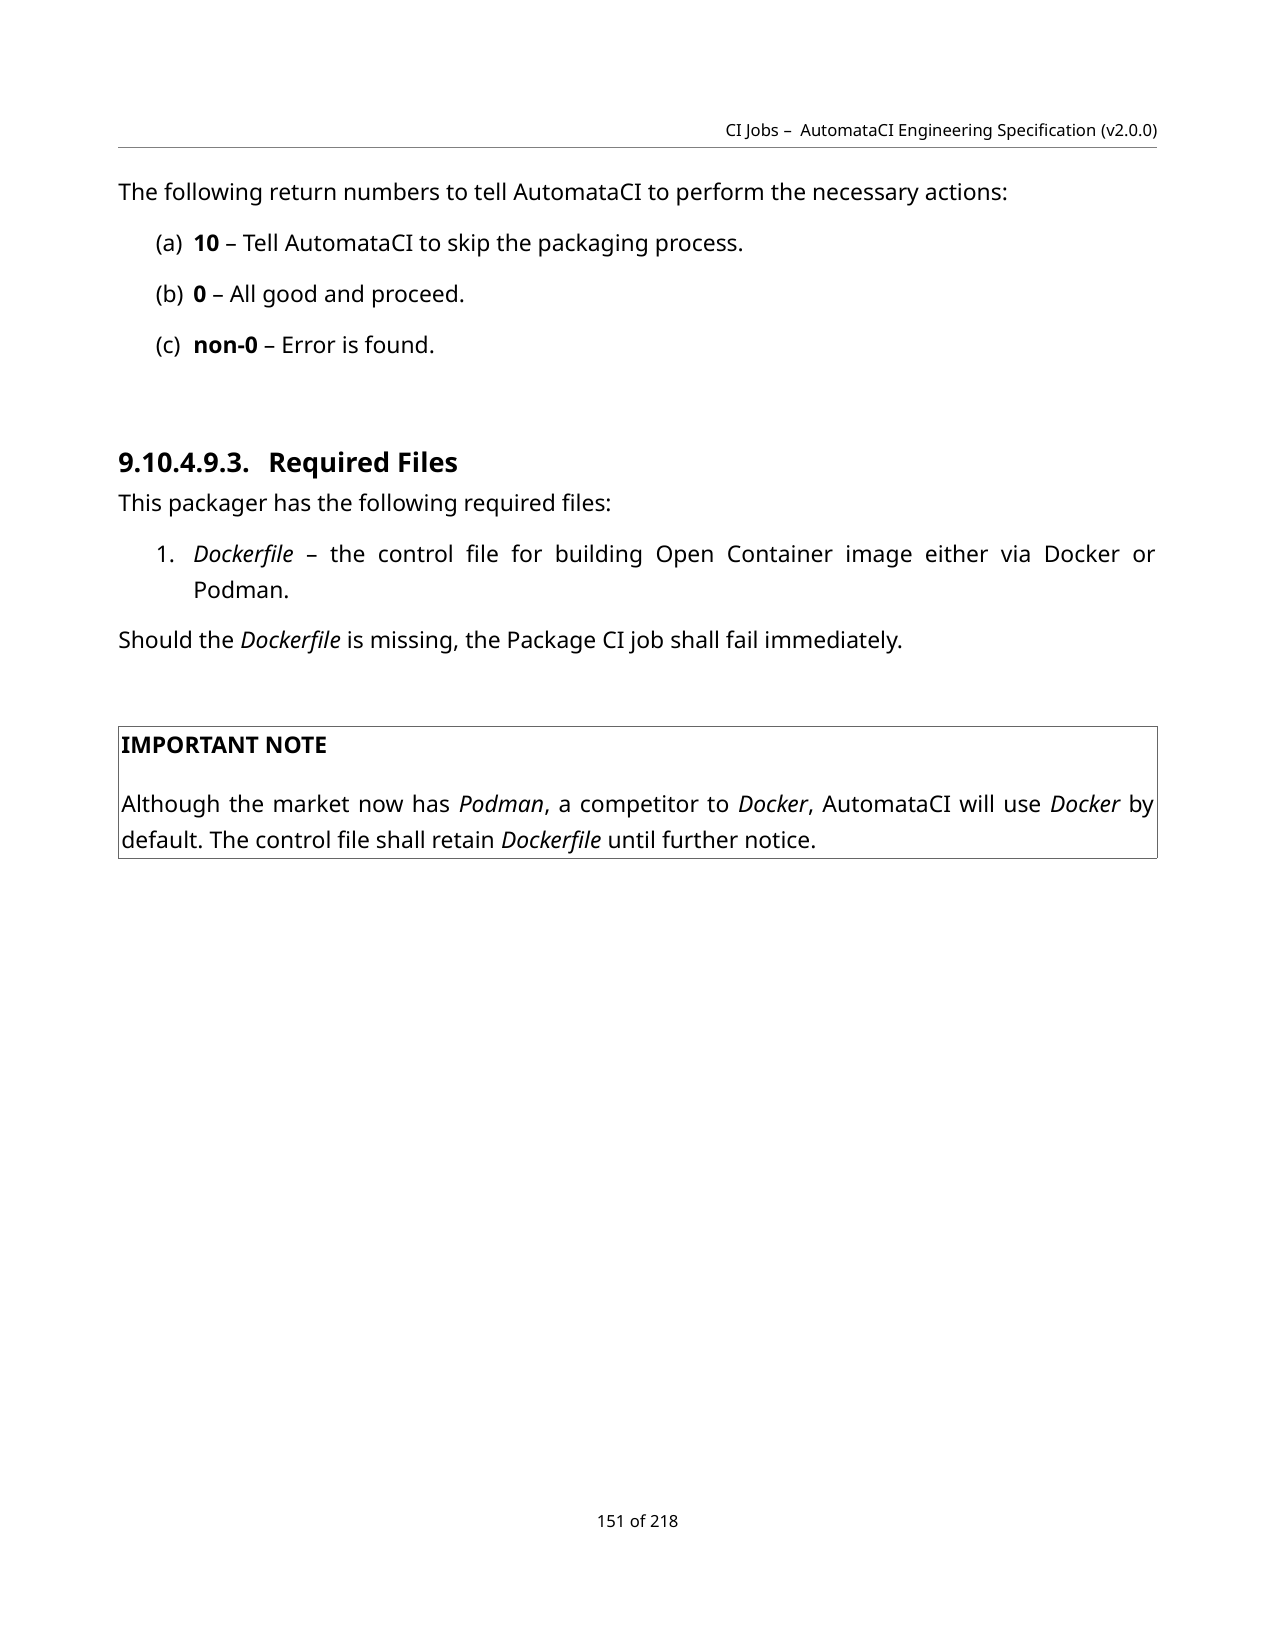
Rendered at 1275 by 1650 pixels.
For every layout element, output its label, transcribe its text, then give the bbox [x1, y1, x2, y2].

text This packager has the following required files: [118, 487, 1157, 518]
subtitle Required Files [118, 443, 1157, 480]
text IMPORTANT NOTE [119, 727, 1157, 761]
list 0 – All good and proceed. [156, 278, 1157, 309]
list non-0 – Error is found. [156, 329, 1157, 360]
list 10 – Tell AutomataCI to skip the packaging process. [156, 227, 1157, 258]
text The following return numbers to tell AutomataCI to perform the necessary actions: [118, 176, 1157, 208]
text Although the market now has Podman, a competitor to Docker, AutomataCI will use Docker by default. The control file shall retain Dockerfile until further notice. [119, 785, 1157, 858]
list Dockerfile – the control file for building Open Container image either via Docker or Podman. [156, 538, 1157, 605]
text Should the Dockerfile is missing, the Package CI job shall fail immediately. [118, 624, 1157, 656]
